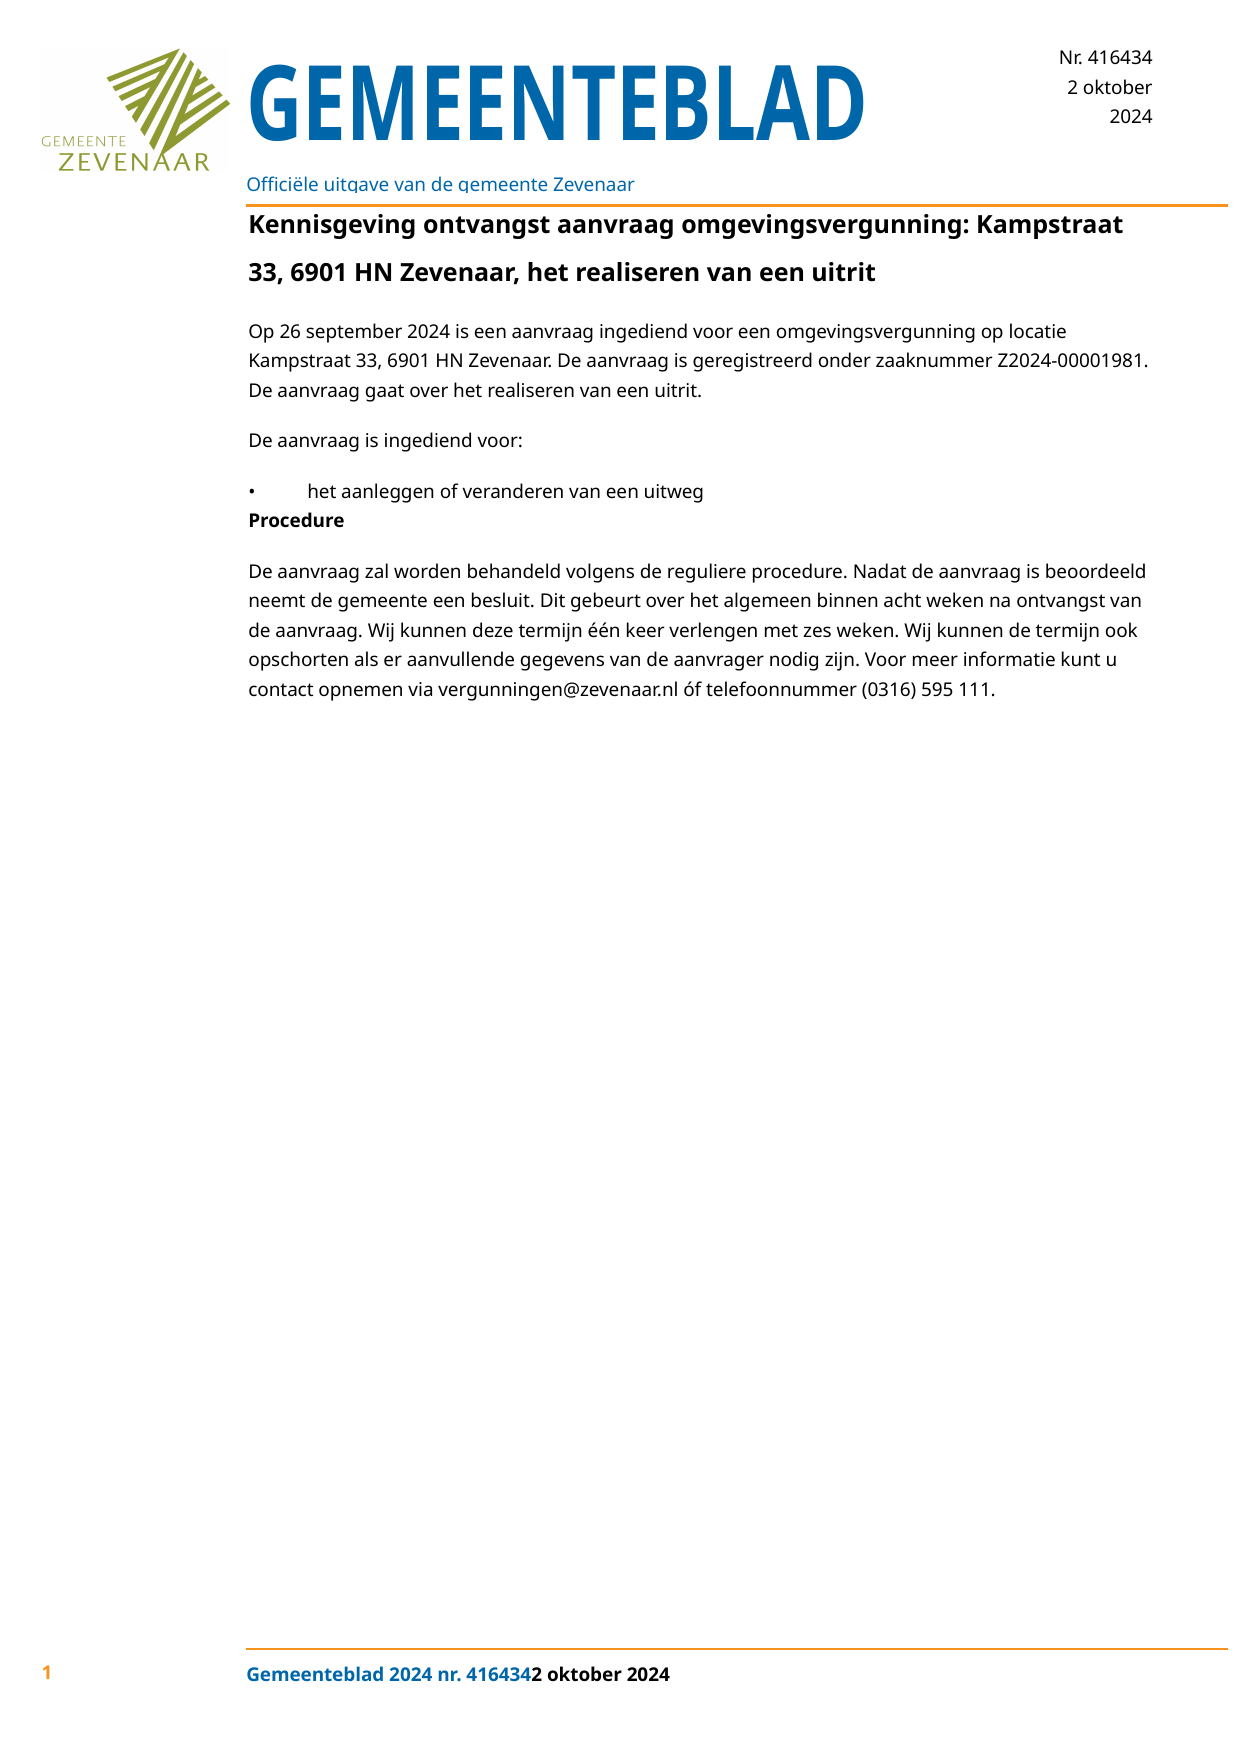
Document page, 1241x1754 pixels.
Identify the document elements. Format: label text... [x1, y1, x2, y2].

list het aanleggen of veranderen van een uitweg [248, 478, 1152, 504]
text Op 26 september 2024 is een aanvraag ingediend voor een omgevingsvergunning op locatie Kampstraat 33, 6901 HN Zevenaar. De aanvraag is geregistreerd onder zaaknummer Z2024-00001981. De aanvraag gaat over het realiseren van een uitrit. [248, 318, 1152, 403]
text De aanvraag zal worden behandeld volgens de reguliere procedure. Nadat de aanvraag is beoordeeld neemt de gemeente een besluit. Dit gebeurt over het algemeen binnen acht weken na ontvangst van de aanvraag. Wij kunnen deze termijn één keer verlengen met zes weken. Wij kunnen de termijn ook opschorten als er aanvullende gegevens van de aanvrager nodig zijn. Voor meer informatie kunt u contact opnemen via vergunningen@zevenaar.nl óf telefoonnummer (0316) 595 111. [248, 558, 1152, 702]
text De aanvraag is ingediend voor: [248, 427, 1152, 453]
text Kennisgeving ontvangst aanvraag omgevingsvergunning: Kampstraat 33, 6901 HN Zevenaar, het realiseren van een uitrit [248, 207, 1152, 288]
picture [41, 47, 231, 172]
text Procedure [248, 507, 1152, 533]
